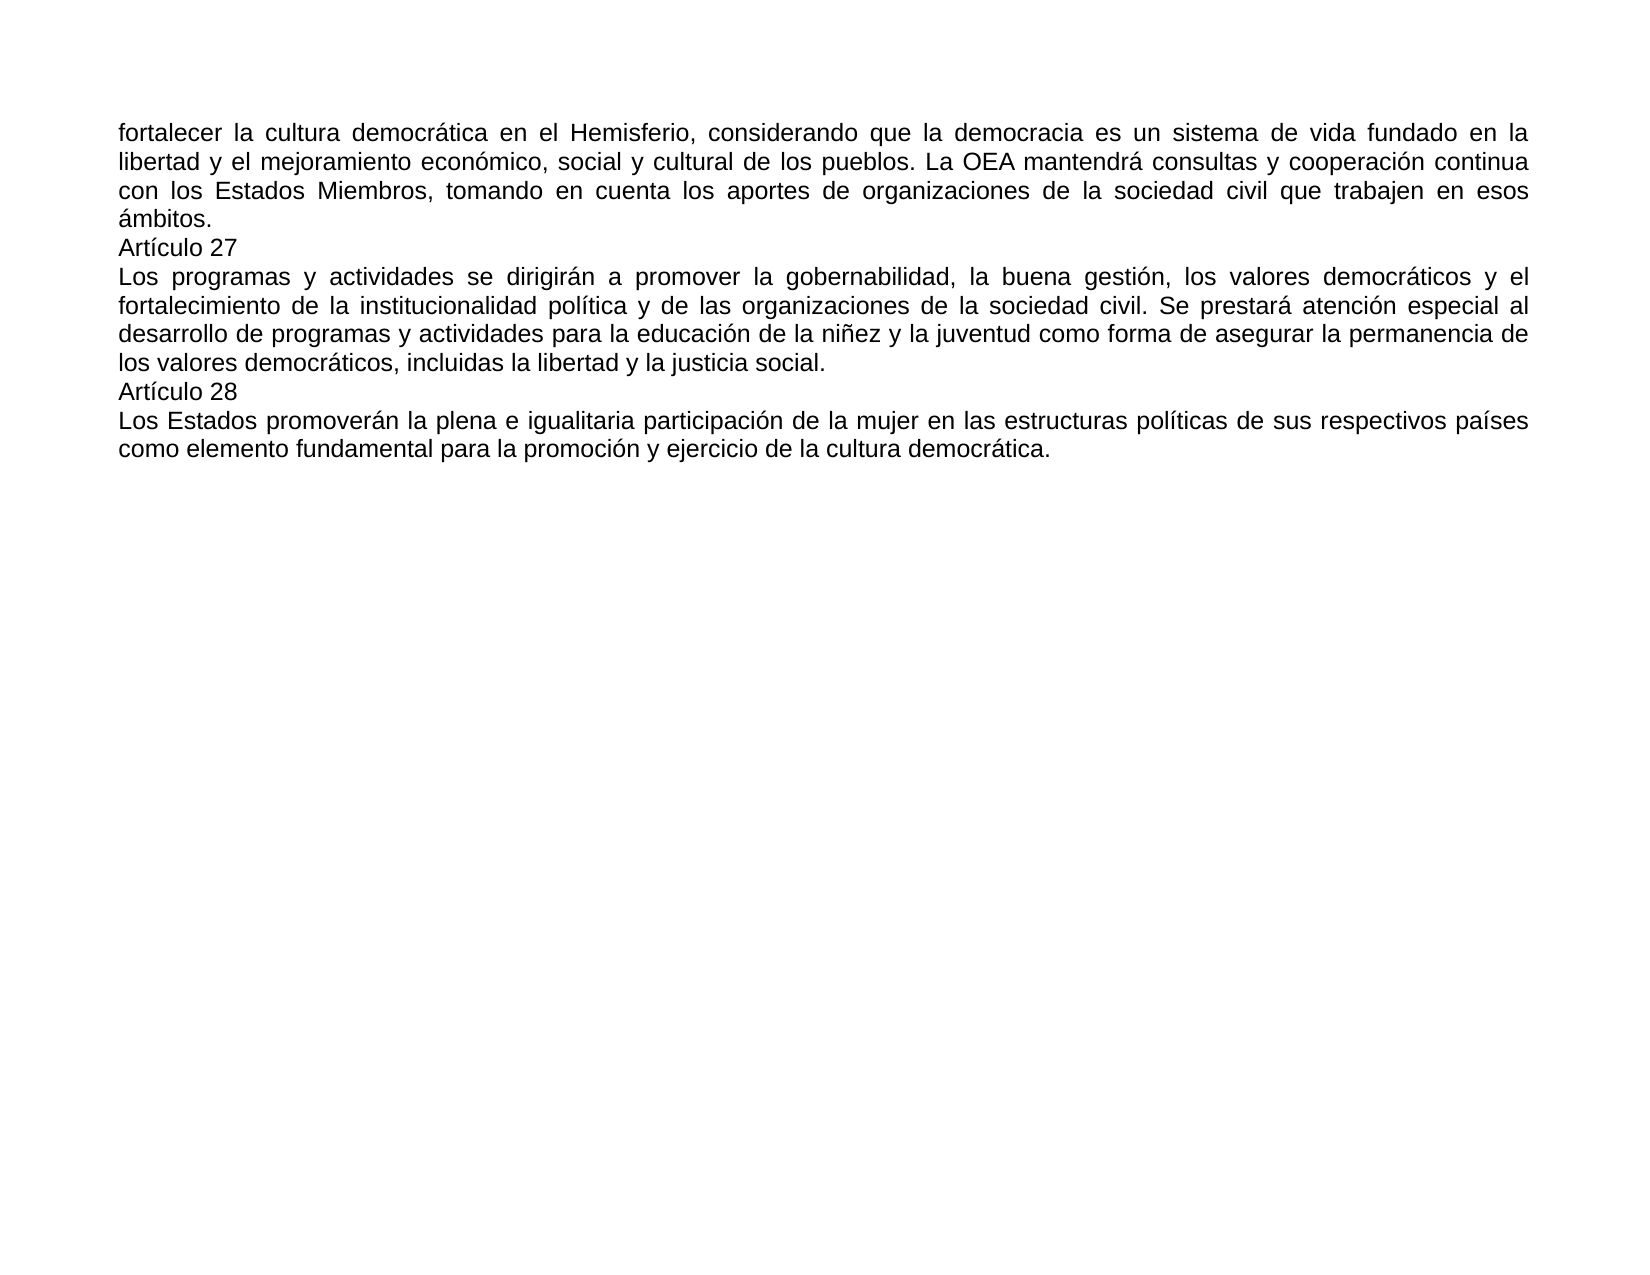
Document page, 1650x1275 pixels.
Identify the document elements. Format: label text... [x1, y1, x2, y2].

text Los programas y actividades se dirigirán a promover la gobernabilidad, la buena gestión, los valores democráticos y el fortalecimiento de la institucionalidad política y de las organizaciones de la sociedad civil. Se prestará atención especial al desarrollo de programas y actividades para la educación de la niñez y la juventud como forma de asegurar la permanencia de los valores democráticos, incluidas la libertad y la justicia social. [118, 262, 1532, 377]
text fortalecer la cultura democrática en el Hemisferio, considerando que la democracia es un sistema de vida fundado en la libertad y el mejoramiento económico, social y cultural de los pueblos. La OEA mantendrá consultas y cooperación continua con los Estados Miembros, tomando en cuenta los aportes de organizaciones de la sociedad civil que trabajen en esos ámbitos. [118, 118, 1532, 233]
text Los Estados promoverán la plena e igualitaria participación de la mujer en las estructuras políticas de sus respectivos países como elemento fundamental para la promoción y ejercicio de la cultura democrática. [118, 406, 1532, 463]
text Artículo 27 [118, 233, 1532, 262]
text Artículo 28 [118, 377, 1532, 406]
